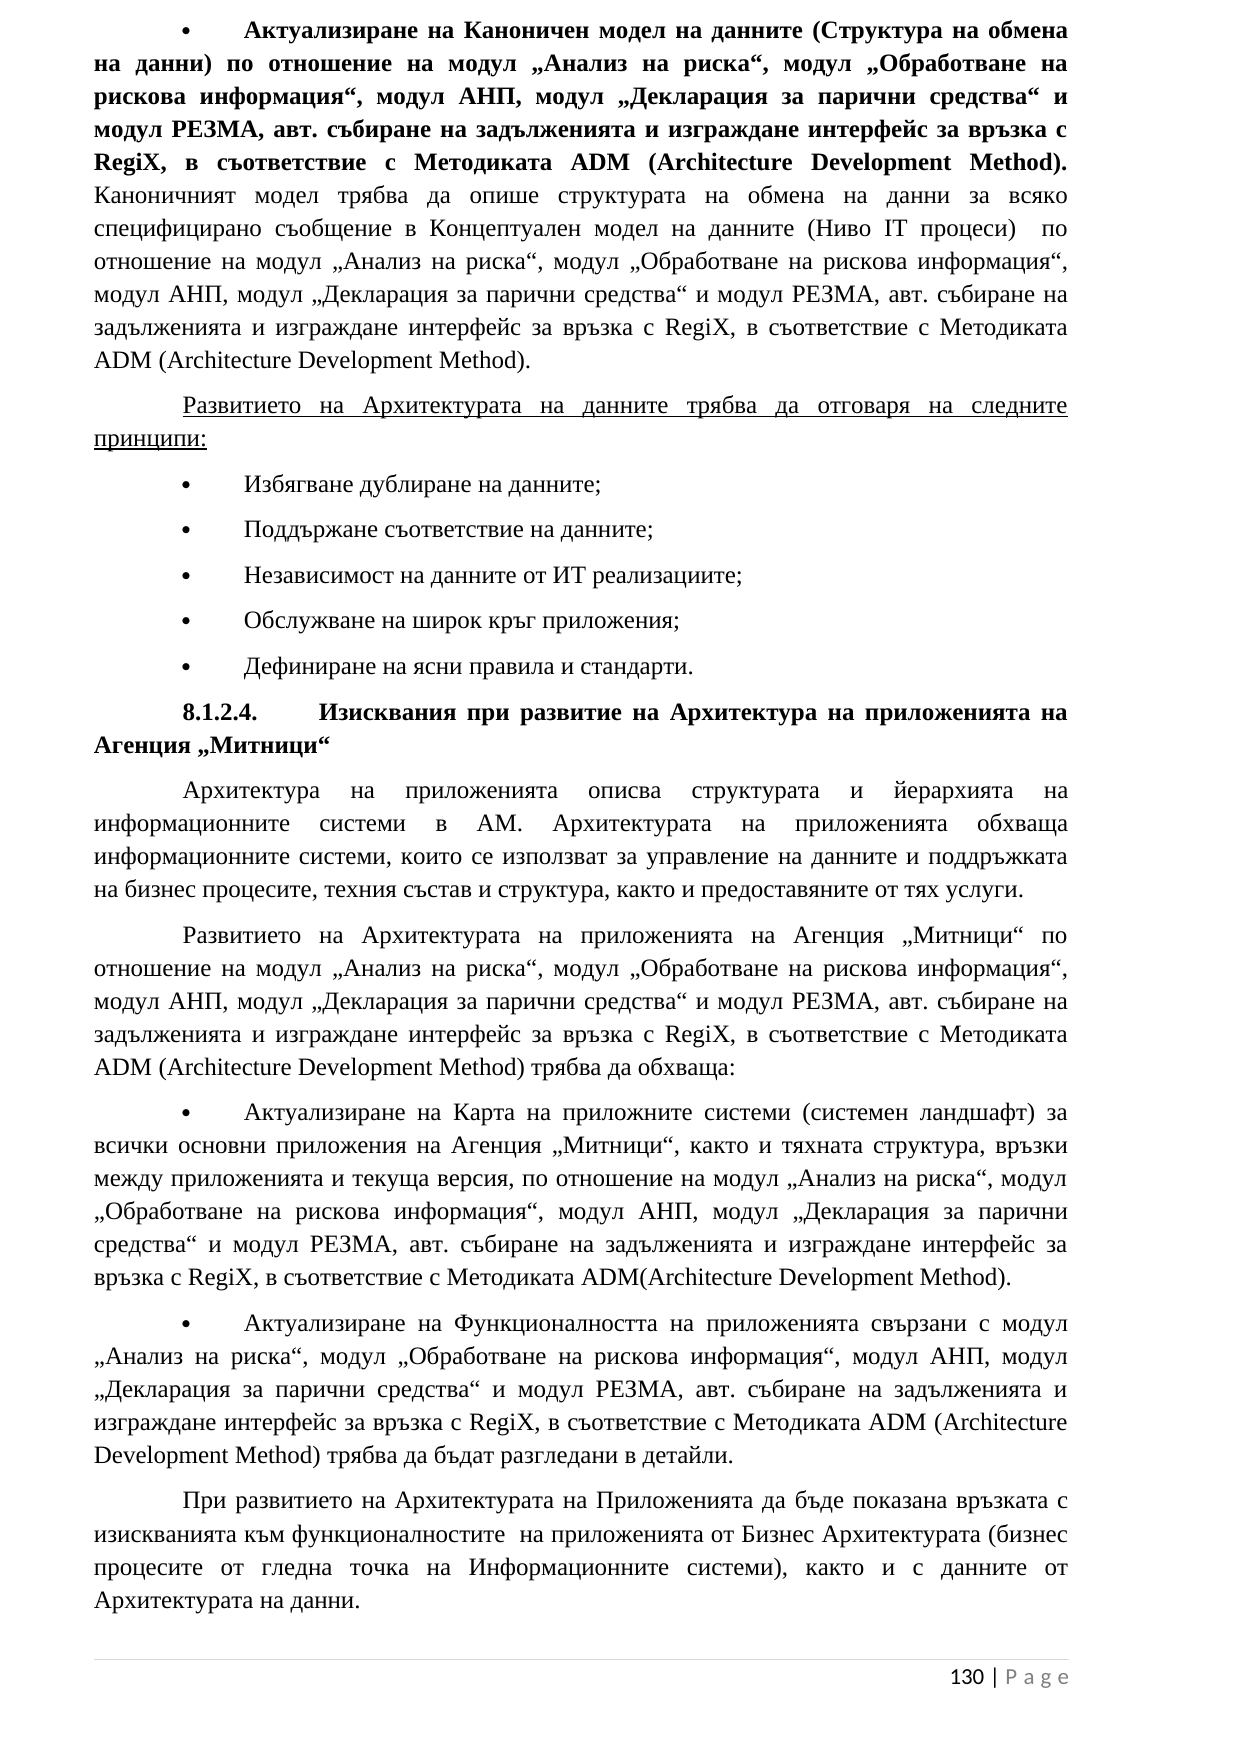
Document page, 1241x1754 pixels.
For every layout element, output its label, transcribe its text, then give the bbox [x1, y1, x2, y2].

subtitle Изисквания при развитие на Архитектура на приложенията на Агенция „Митници“ [94, 697, 1069, 758]
list Актуализиране на Карта на приложните системи (системен ландшафт) за всички основни приложения на Агенция „Митници“, както и тяхната структура, връзки между приложенията и текуща версия, по отношение на модул „Анализ на риска“, модул „Обработване на рискова информация“, модул АНП, модул „Декларация за парични средства“ и модул РЕЗМА, авт. събиране на задълженията и изграждане интерфейс за връзка с RegiX, в съответствие с Методиката ADM(Architecture Development Method). [94, 1097, 1069, 1291]
list Дефиниране на ясни правила и стандарти. [94, 651, 1069, 680]
list Поддържане съответствие на данните; [94, 514, 1069, 543]
text Архитектура на приложенията описва структурата и йерархията на информационните системи в АМ. Архитектурата на приложенията обхваща информационните системи, които се използват за управление на данните и поддръжката на бизнес процесите, техния състав и структура, както и предоставяните от тях услуги. [94, 775, 1069, 903]
text При развитието на Архитектурата на Приложенията да бъде показана връзката с изискванията към функционалностите на приложенията от Бизнес Архитектурата (бизнес процесите от гледна точка на Информационните системи), както и с данните от Архитектурата на данни. [94, 1486, 1069, 1613]
text Развитието на Архитектурата на данните трябва да отговаря на следните принципи: [94, 391, 1069, 452]
text Развитието на Архитектурата на приложенията на Агенция „Митници“ по отношение на модул „Анализ на риска“, модул „Обработване на рискова информация“, модул АНП, модул „Декларация за парични средства“ и модул РЕЗМА, авт. събиране на задълженията и изграждане интерфейс за връзка с RegiX, в съответствие с Методиката ADM (Architecture Development Method) трябва да обхваща: [94, 920, 1069, 1081]
list Актуализиране на Функционалността на приложенията свързани с модул „Анализ на риска“, модул „Обработване на рискова информация“, модул АНП, модул „Декларация за парични средства“ и модул РЕЗМА, авт. събиране на задълженията и изграждане интерфейс за връзка с RegiX, в съответствие с Методиката ADM (Architecture Development Method) трябва да бъдат разгледани в детайли. [94, 1308, 1069, 1469]
list Обслужване на широк кръг приложения; [94, 606, 1069, 634]
list Независимост на данните от ИТ реализациите; [94, 560, 1069, 589]
list Избягване дублиране на данните; [94, 469, 1069, 498]
list Актуализиране на Каноничен модел на данните (Структура на обмена на данни) по отношение на модул „Анализ на риска“, модул „Обработване на рискова информация“, модул АНП, модул „Декларация за парични средства“ и модул РЕЗМА, авт. събиране на задълженията и изграждане интерфейс за връзка с RegiX, в съответствие с Методиката ADM (Architecture Development Method). Каноничният модел трябва да опише структурата на обмена на данни за всяко специфицирано съобщение в Концептуален модел на данните (Ниво IT процеси) по отношение на модул „Анализ на риска“, модул „Обработване на рискова информация“, модул АНП, модул „Декларация за парични средства“ и модул РЕЗМА, авт. събиране на задълженията и изграждане интерфейс за връзка с RegiX, в съответствие с Методиката ADM (Architecture Development Method). [94, 15, 1069, 374]
